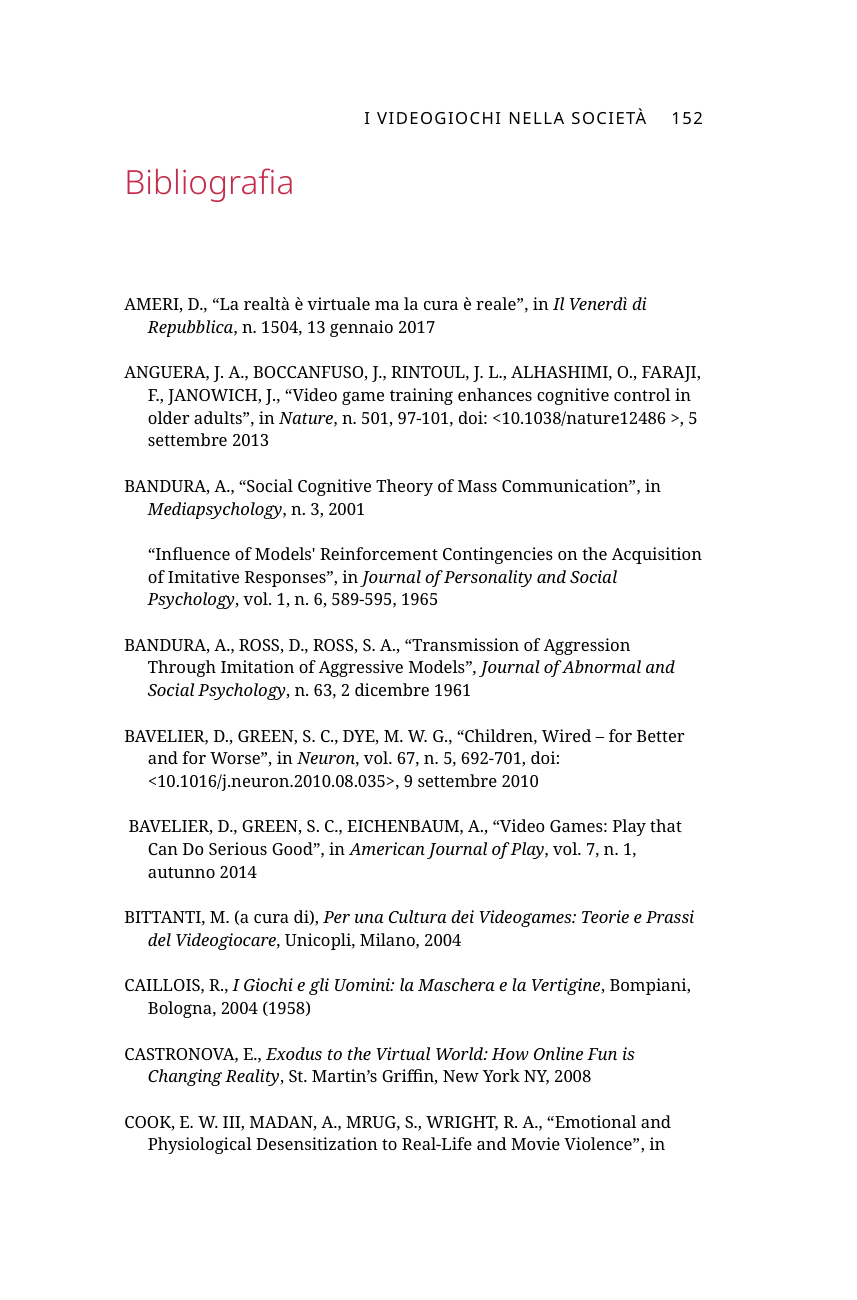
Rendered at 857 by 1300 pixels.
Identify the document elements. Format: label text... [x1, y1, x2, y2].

text ANGUERA, J. A., BOCCANFUSO, J., RINTOUL, J. L., ALHASHIMI, O., FARAJI, F., JANOWICH, J., “Video game training enhances cognitive control in older adults”, in Nature, n. 501, 97-101, doi: <10.1038/nature12486 >, 5 settembre 2013 [124, 361, 703, 452]
text BAVELIER, D., GREEN, S. C., EICHENBAUM, A., “Video Games: Play that Can Do Serious Good”, in American Journal of Play, vol. 7, n. 1, autunno 2014 [124, 815, 703, 883]
text CAILLOIS, R., I Giochi e gli Uomini: la Maschera e la Vertigine, Bompiani, Bologna, 2004 (1958) [124, 974, 703, 1019]
text BANDURA, A., ROSS, D., ROSS, S. A., “Transmission of Aggression Through Imitation of Aggressive Models”, Journal of Abnormal and Social Psychology, n. 63, 2 dicembre 1961 [124, 633, 703, 701]
text “Influence of Models' Reinforcement Contingencies on the Acquisition of Imitative Responses”, in Journal of Personality and Social Psychology, vol. 1, n. 6, 589-595, 1965 [124, 542, 703, 611]
text COOK, E. W. III, MADAN, A., MRUG, S., WRIGHT, R. A., “Emotional and Physiological Desensitization to Real-Life and Movie Violence”, in [124, 1110, 703, 1156]
subtitle Bibliografia [124, 158, 703, 204]
text AMERI, D., “La realtà è virtuale ma la cura è reale”, in Il Venerdì di Repubblica, n. 1504, 13 gennaio 2017 [124, 293, 703, 338]
text BAVELIER, D., GREEN, S. C., DYE, M. W. G., “Children, Wired – for Better and for Worse”, in Neuron, vol. 67, n. 5, 692-701, doi: <10.1016/j.neuron.2010.08.035>, 9 settembre 2010 [124, 724, 703, 792]
text BITTANTI, M. (a cura di), Per una Cultura dei Videogames: Teorie e Prassi del Videogiocare, Unicopli, Milano, 2004 [124, 906, 703, 951]
text CASTRONOVA, E., Exodus to the Virtual World: How Online Fun is Changing Reality, St. Martin’s Griffin, New York NY, 2008 [124, 1042, 703, 1087]
text BANDURA, A., “Social Cognitive Theory of Mass Communication”, in Mediapsychology, n. 3, 2001 [124, 474, 703, 520]
